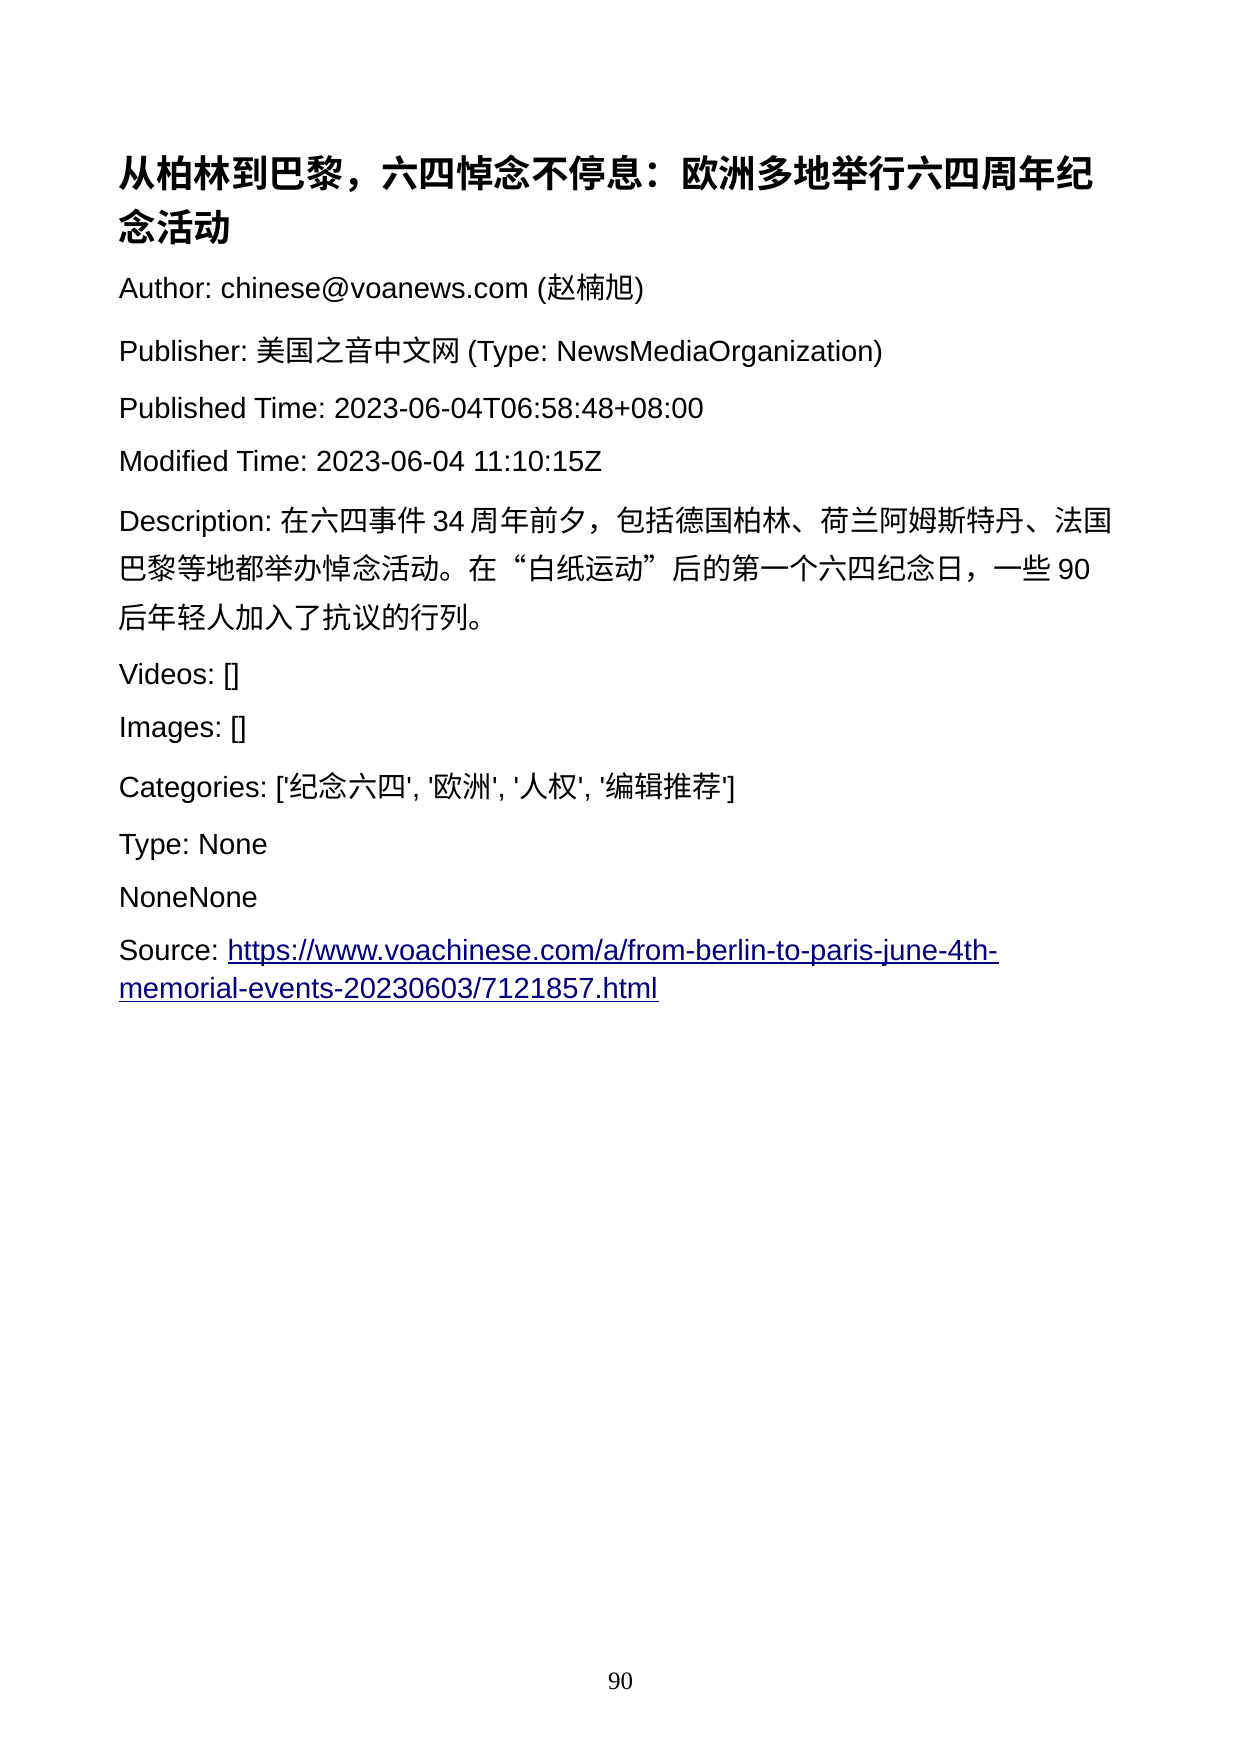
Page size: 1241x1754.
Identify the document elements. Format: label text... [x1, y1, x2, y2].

text Images: [] [118, 710, 1122, 744]
text Publisher: 美国之音中文网 (Type: NewsMediaOrganization) [118, 328, 1122, 370]
text Source: https://www.voachinese.com/a/from-berlin-to-paris-june-4th-memorial-events-20230603/7121857.html [118, 933, 1122, 1005]
text Published Time: 2023-06-04T06:58:48+08:00 [118, 391, 1122, 424]
text Categories: ['纪念六四', '欧洲', '人权', '编辑推荐'] [118, 763, 1122, 806]
text Modified Time: 2023-06-04 11:10:15Z [118, 444, 1122, 477]
text NoneNone [118, 880, 1122, 913]
text Description: 在六四事件34周年前夕，包括德国柏林、荷兰阿姆斯特丹、法国巴黎等地都举办悼念活动。在“白纸运动”后的第一个六四纪念日，一些90后年轻人加入了抗议的行列。 [118, 497, 1122, 636]
subtitle 从柏林到巴黎，六四悼念不停息：欧洲多地举行六四周年纪念活动 [118, 143, 1122, 252]
text Type: None [118, 827, 1122, 860]
text Videos: [] [118, 657, 1122, 691]
text Author: chinese@voanews.com (赵楠旭) [118, 264, 1122, 307]
